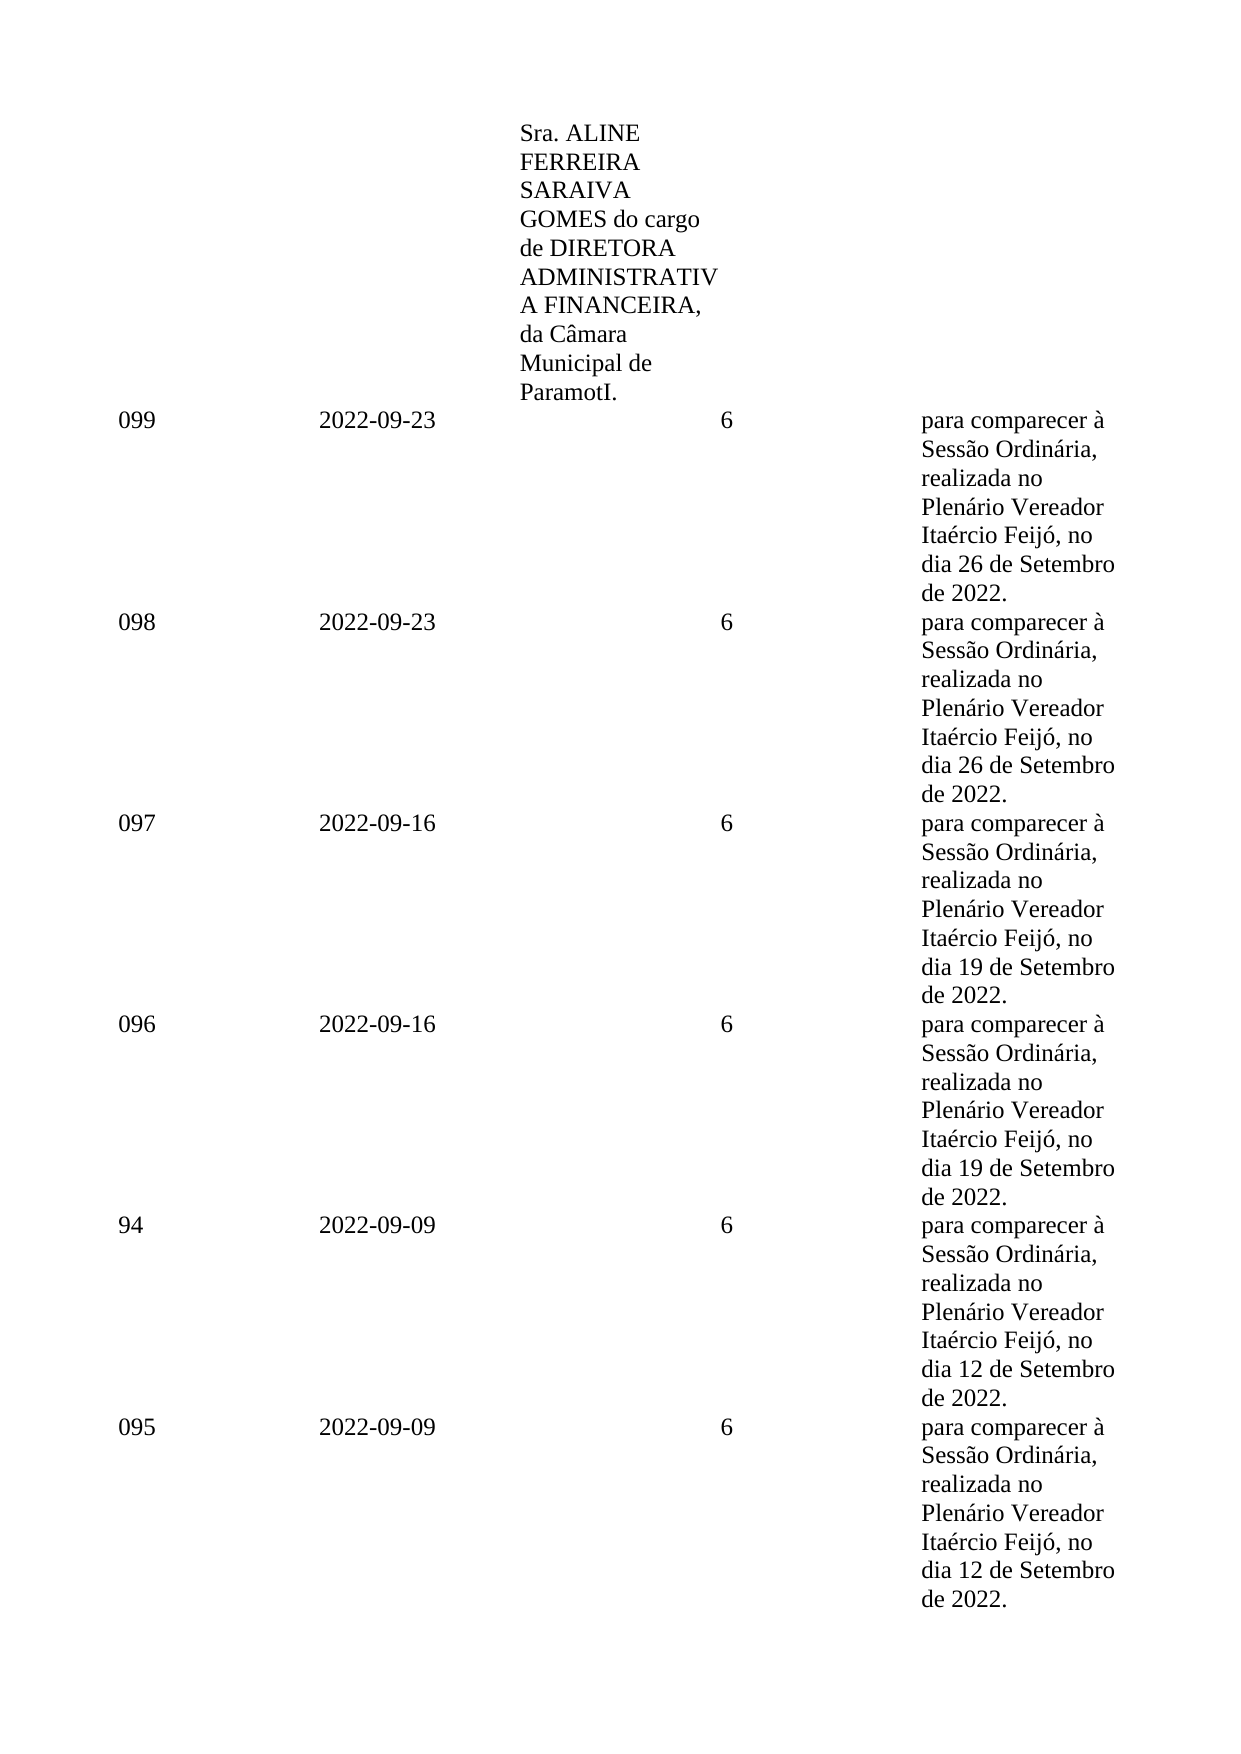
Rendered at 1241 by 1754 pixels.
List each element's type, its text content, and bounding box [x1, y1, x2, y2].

table_cell para comparecer à Sessão Ordinária, realizada no Plenário Vereador Itaércio Feijó, no dia 19 de Setembro de 2022. [921, 808, 1122, 1009]
table_cell para comparecer à Sessão Ordinária, realizada no Plenário Vereador Itaércio Feijó, no dia 12 de Setembro de 2022. [921, 1412, 1122, 1613]
table_cell para comparecer à Sessão Ordinária, realizada no Plenário Vereador Itaércio Feijó, no dia 12 de Setembro de 2022. [921, 1211, 1122, 1412]
table_cell 6 [720, 607, 921, 808]
table_cell 099 [118, 406, 319, 607]
table_cell 6 [720, 1211, 921, 1412]
table_cell 6 [720, 406, 921, 607]
table_cell 6 [720, 1412, 921, 1613]
table_cell 2022-09-23 [319, 607, 519, 808]
table_cell 095 [118, 1412, 319, 1613]
table_cell [118, 118, 319, 406]
table_cell 098 [118, 607, 319, 808]
table_cell [921, 118, 1122, 406]
table_cell [520, 406, 720, 607]
table_cell [720, 118, 921, 406]
table_cell Sra. ALINE FERREIRA SARAIVA GOMES do cargo de DIRETORA ADMINISTRATIVA FINANCEIRA, da Câmara Municipal de ParamotI. [520, 118, 720, 406]
table_cell [520, 1412, 720, 1613]
table_cell 097 [118, 808, 319, 1009]
table_cell [520, 607, 720, 808]
table_cell 6 [720, 808, 921, 1009]
table_cell para comparecer à Sessão Ordinária, realizada no Plenário Vereador Itaércio Feijó, no dia 26 de Setembro de 2022. [921, 406, 1122, 607]
table_cell [319, 118, 519, 406]
table_cell 096 [118, 1009, 319, 1211]
table_cell para comparecer à Sessão Ordinária, realizada no Plenário Vereador Itaércio Feijó, no dia 19 de Setembro de 2022. [921, 1009, 1122, 1211]
table_cell para comparecer à Sessão Ordinária, realizada no Plenário Vereador Itaércio Feijó, no dia 26 de Setembro de 2022. [921, 607, 1122, 808]
table_cell 2022-09-23 [319, 406, 519, 607]
table_cell 94 [118, 1211, 319, 1412]
table_cell 2022-09-16 [319, 808, 519, 1009]
table_cell [520, 1009, 720, 1211]
table_cell [520, 808, 720, 1009]
table_cell 2022-09-09 [319, 1211, 519, 1412]
table_cell [520, 1211, 720, 1412]
table_cell 6 [720, 1009, 921, 1211]
table_cell 2022-09-16 [319, 1009, 519, 1211]
table_cell 2022-09-09 [319, 1412, 519, 1613]
